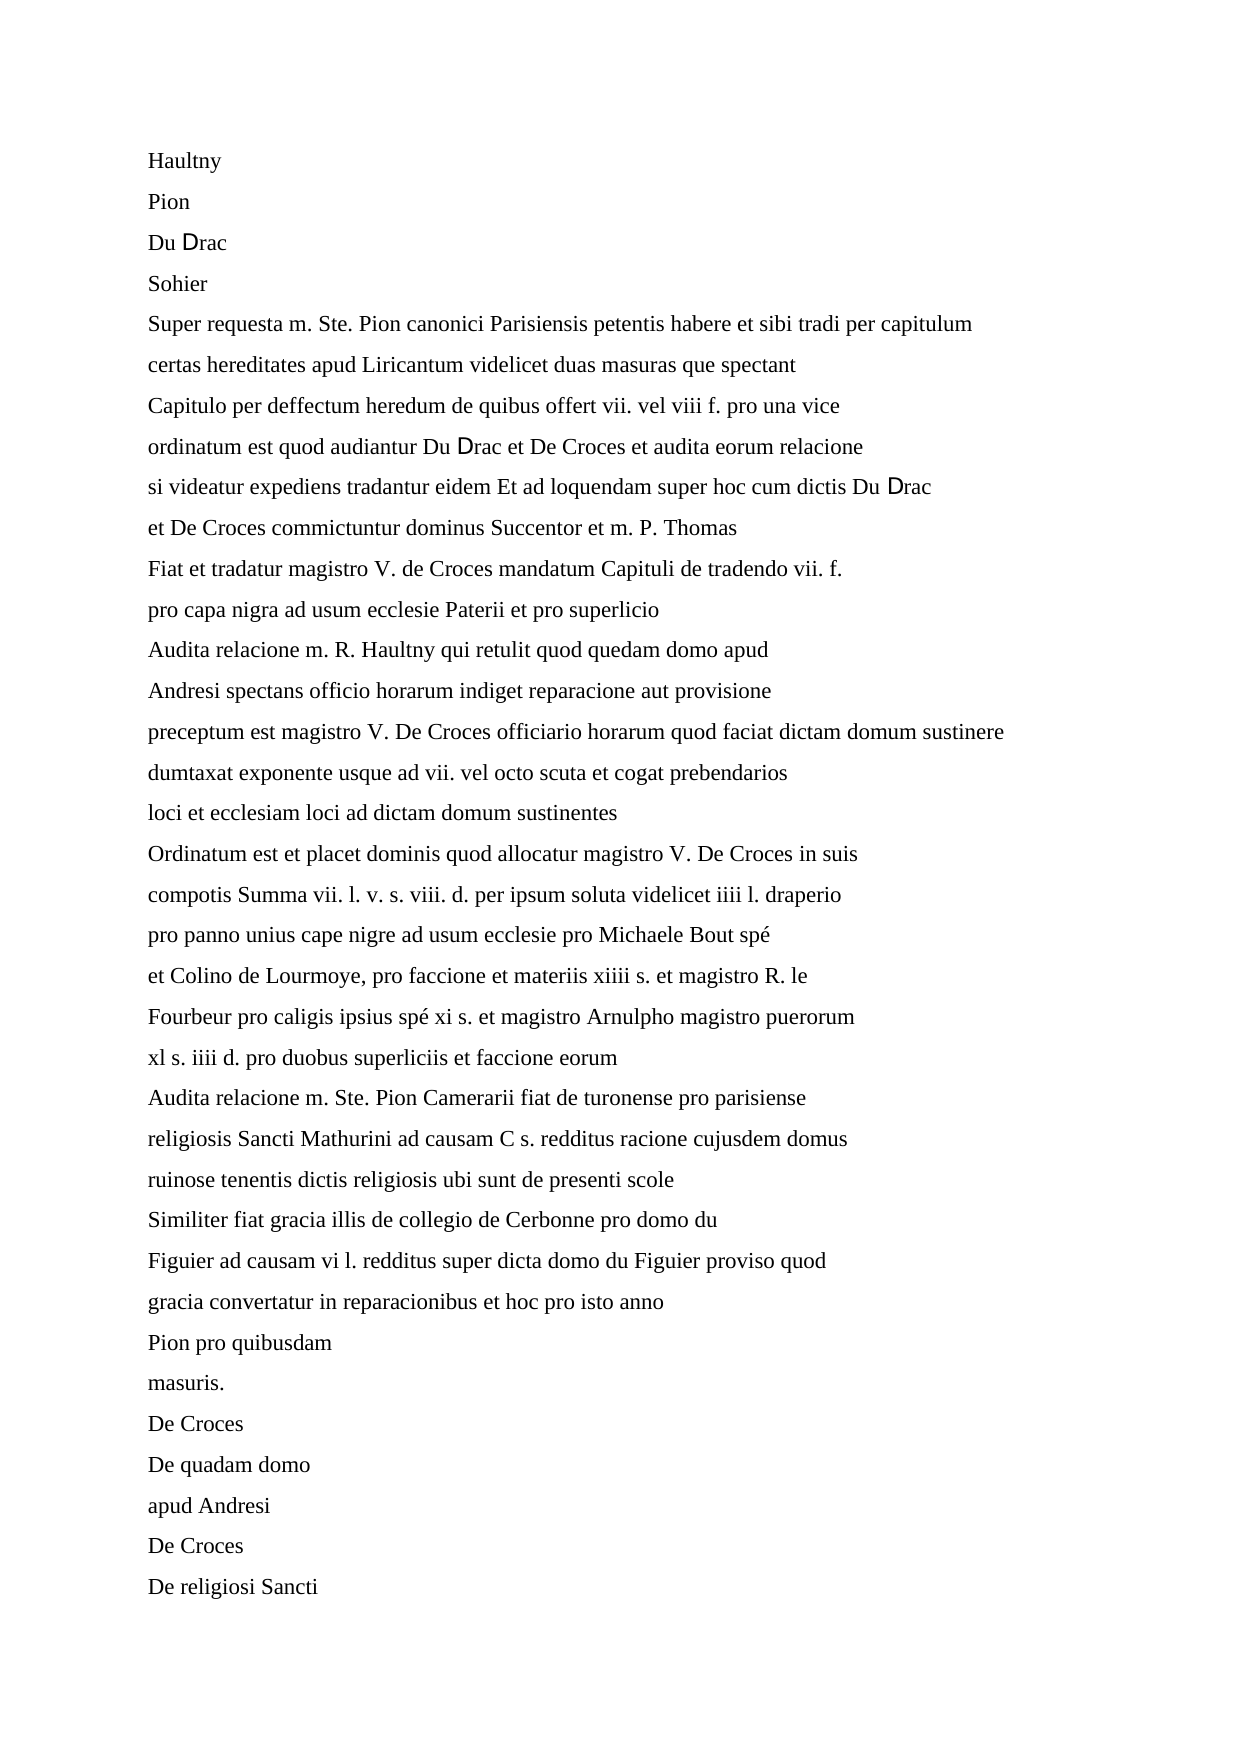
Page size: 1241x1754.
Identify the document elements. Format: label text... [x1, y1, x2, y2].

text Figuier ad causam vi l. redditus super dicta domo du Figuier proviso quod [148, 1247, 1093, 1274]
text Ordinatum est et placet dominis quod allocatur magistro V. De Croces in suis [148, 840, 1093, 866]
text pro panno unius cape nigre ad usum ecclesie pro Michaele Bout spé [148, 921, 1093, 948]
text Audita relacione m. Ste. Pion Camerarii fiat de turonense pro parisiense [148, 1084, 1093, 1111]
text masuris. [148, 1369, 1093, 1396]
text De Croces [148, 1532, 1093, 1559]
text Du ᗞrac [148, 229, 1093, 255]
text gracia convertatur in reparacionibus et hoc pro isto anno [148, 1288, 1093, 1314]
text apud Andresi [148, 1492, 1093, 1518]
text et Colino de Lourmoye, pro faccione et materiis xiiii s. et magistro R. le [148, 962, 1093, 988]
text ruinose tenentis dictis religiosis ubi sunt de presenti scole [148, 1166, 1093, 1192]
text pro capa nigra ad usum ecclesie Paterii et pro superlicio [148, 596, 1093, 622]
text De Croces [148, 1410, 1093, 1437]
text Pion [148, 188, 1093, 215]
text Andresi spectans officio horarum indiget reparacione aut provisione [148, 677, 1093, 703]
text religiosis Sancti Mathurini ad causam C s. redditus racione cujusdem domus [148, 1125, 1093, 1151]
text Capitulo per deffectum heredum de quibus offert vii. vel viii f. pro una vice [148, 392, 1093, 418]
text De quadam domo [148, 1451, 1093, 1477]
text Haultny [148, 148, 1093, 174]
text Similiter fiat gracia illis de collegio de Cerbonne pro domo du [148, 1207, 1093, 1233]
text Super requesta m. Ste. Pion canonici Parisiensis petentis habere et sibi tradi per capitulum [148, 311, 1093, 337]
text si videatur expediens tradantur eidem Et ad loquendam super hoc cum dictis Du ᗞrac [148, 473, 1093, 500]
text De religiosi Sancti [148, 1573, 1093, 1599]
text preceptum est magistro V. De Croces officiario horarum quod faciat dictam domum sustinere [148, 718, 1093, 744]
text Fourbeur pro caligis ipsius spé xi s. et magistro Arnulpho magistro puerorum [148, 1003, 1093, 1029]
text certas hereditates apud Liricantum videlicet duas masuras que spectant [148, 351, 1093, 378]
text compotis Summa vii. l. v. s. viii. d. per ipsum soluta videlicet iiii l. draperio [148, 881, 1093, 907]
text Pion pro quibusdam [148, 1329, 1093, 1355]
text loci et ecclesiam loci ad dictam domum sustinentes [148, 799, 1093, 826]
text dumtaxat exponente usque ad vii. vel octo scuta et cogat prebendarios [148, 758, 1093, 785]
text Fiat et tradatur magistro V. de Croces mandatum Capituli de tradendo vii. f. [148, 555, 1093, 581]
text ordinatum est quod audiantur Du ᗞrac et De Croces et audita eorum relacione [148, 433, 1093, 459]
text xl s. iiii d. pro duobus superliciis et faccione eorum [148, 1044, 1093, 1070]
text Audita relacione m. R. Haultny qui retulit quod quedam domo apud [148, 636, 1093, 663]
text Sohier [148, 270, 1093, 296]
text et De Croces commictuntur dominus Succentor et m. P. Thomas [148, 514, 1093, 541]
